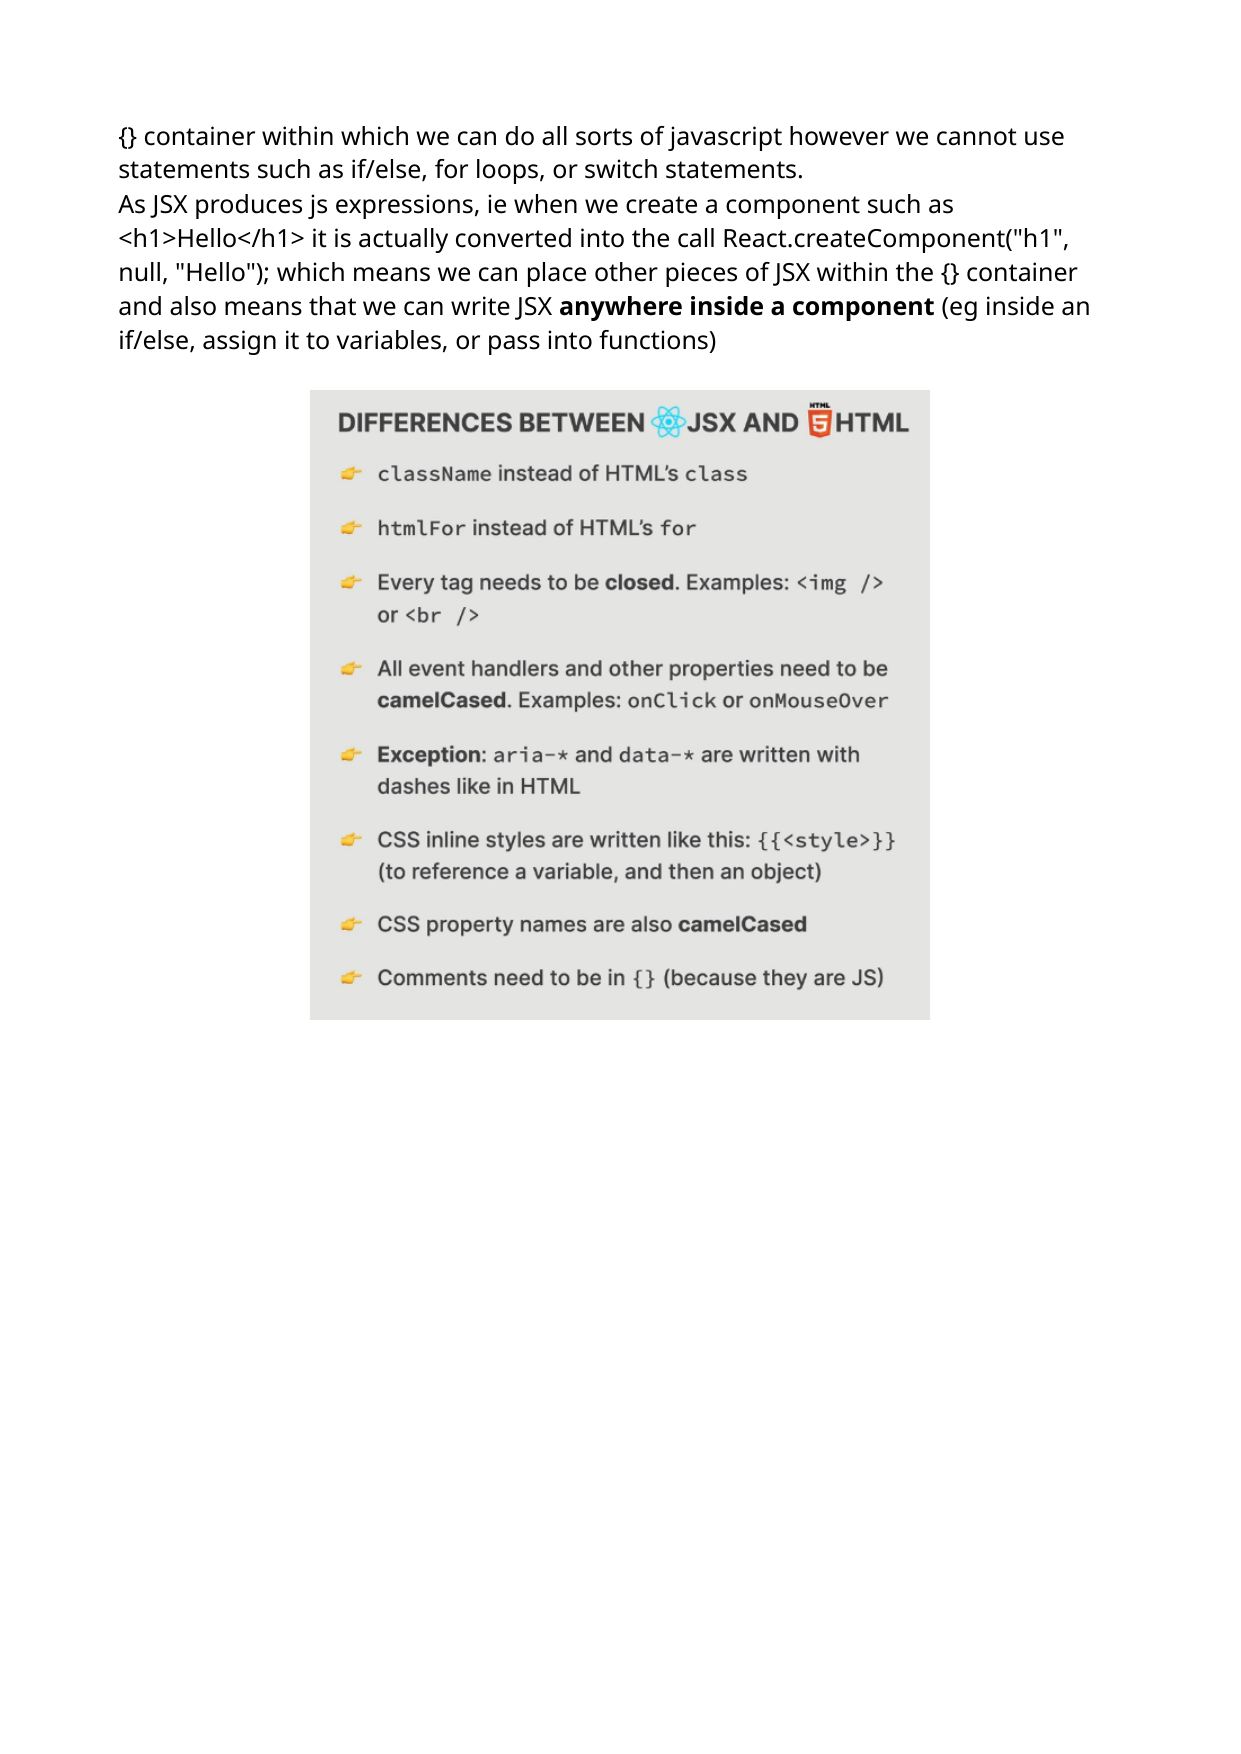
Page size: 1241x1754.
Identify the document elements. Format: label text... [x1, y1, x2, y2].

picture [309, 390, 931, 1020]
text {} container within which we can do all sorts of javascript however we cannot use statements such as if/else, for loops, or switch statements. [118, 118, 1122, 186]
text As JSX produces js expressions, ie when we create a component such as <h1>Hello</h1> it is actually converted into the call React.createComponent("h1", null, "Hello"); which means we can place other pieces of JSX within the {} container and also means that we can write JSX anywhere inside a component (eg inside an if/else, assign it to variables, or pass into functions) [118, 186, 1122, 357]
